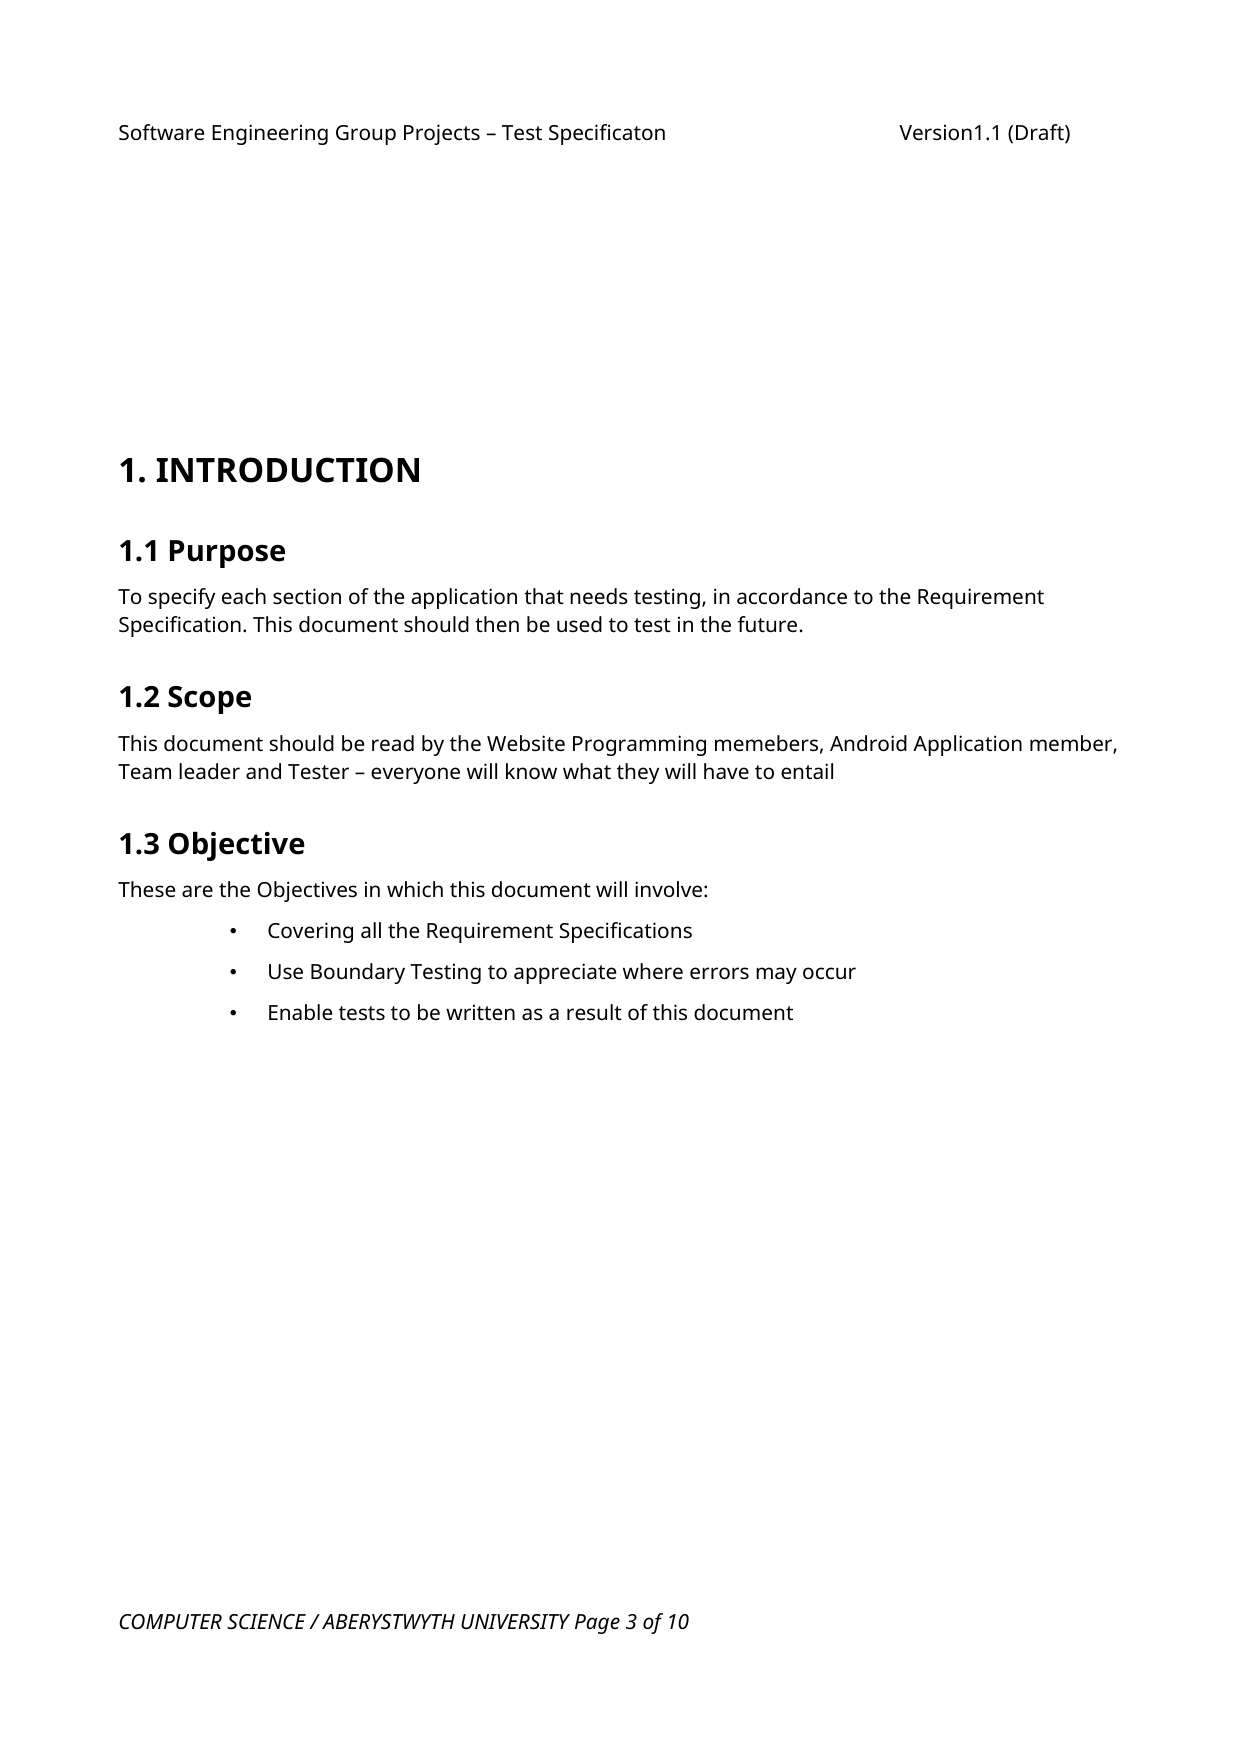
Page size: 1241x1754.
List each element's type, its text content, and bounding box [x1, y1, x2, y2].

subtitle 1.1 Purpose [118, 530, 1122, 569]
subtitle 1.2 Scope [118, 676, 1122, 716]
text This document should be read by the Website Programming memebers, Android Application member, Team leader and Tester – everyone will know what they will have to entail [118, 729, 1122, 786]
list Covering all the Requirement Specifications [229, 916, 1122, 944]
subtitle 1. INTRODUCTION [118, 447, 1122, 492]
subtitle 1.3 Objective [118, 823, 1122, 863]
text To specify each section of the application that needs testing, in accordance to the Requirement Specification. This document should then be used to test in the future. [118, 582, 1122, 639]
list Enable tests to be written as a result of this document [229, 998, 1122, 1026]
text These are the Objectives in which this document will involve: [118, 875, 1122, 904]
list Use Boundary Testing to appreciate where errors may occur [229, 957, 1122, 986]
